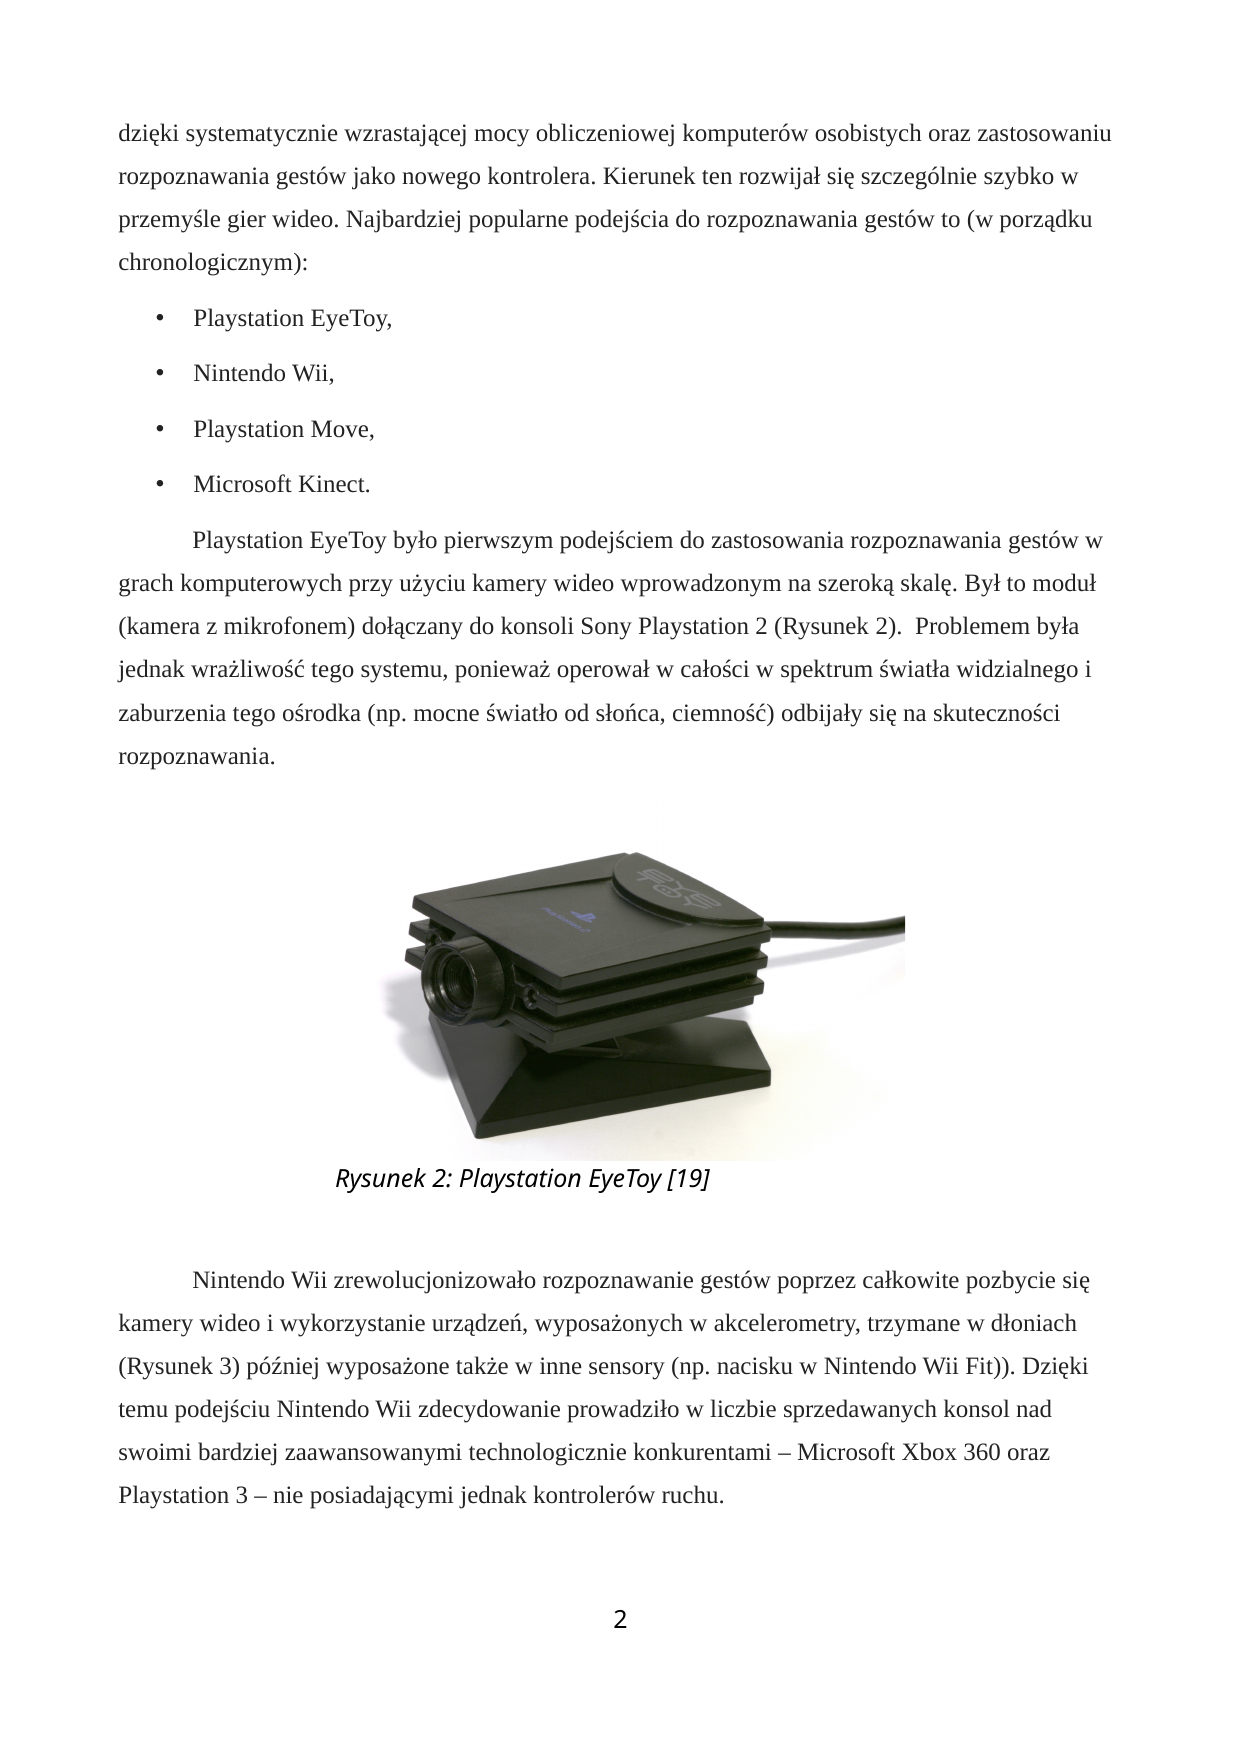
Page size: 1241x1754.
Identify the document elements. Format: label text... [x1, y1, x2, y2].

list Nintendo Wii, [156, 358, 1122, 387]
picture [335, 796, 906, 1161]
list Playstation Move, [156, 414, 1122, 443]
list Playstation EyeToy, [156, 303, 1122, 332]
text Rysunek 2: Playstation EyeToy [19] [335, 1161, 905, 1195]
text dzięki systematycznie wzrastającej mocy obliczeniowej komputerów osobistych oraz zastosowaniu rozpoznawania gestów jako nowego kontrolera. Kierunek ten rozwijał się szczególnie szybko w przemyśle gier wideo. Najbardziej popularne podejścia do rozpoznawania gestów to (w porządku chronologicznym): [118, 118, 1122, 276]
text Nintendo Wii zrewolucjonizowało rozpoznawanie gestów poprzez całkowite pozbycie się kamery wideo i wykorzystanie urządzeń, wyposażonych w akcelerometry, trzymane w dłoniach (Rysunek 3) później wyposażone także w inne sensory (np. nacisku w Nintendo Wii Fit)). Dzięki temu podejściu Nintendo Wii zdecydowanie prowadziło w liczbie sprzedawanych konsol nad swoimi bardziej zaawansowanymi technologicznie konkurentami – Microsoft Xbox 360 oraz Playstation 3 – nie posiadającymi jednak kontrolerów ruchu. [118, 1265, 1122, 1509]
text Playstation EyeToy było pierwszym podejściem do zastosowania rozpoznawania gestów w grach komputerowych przy użyciu kamery wideo wprowadzonym na szeroką skalę. Był to moduł (kamera z mikrofonem) dołączany do konsoli Sony Playstation 2 (Rysunek 2). Problemem była jednak wrażliwość tego systemu, ponieważ operował w całości w spektrum światła widzialnego i zaburzenia tego ośrodka (np. mocne światło od słońca, ciemność) odbijały się na skuteczności rozpoznawania. [118, 525, 1122, 769]
list Microsoft Kinect. [156, 469, 1122, 498]
